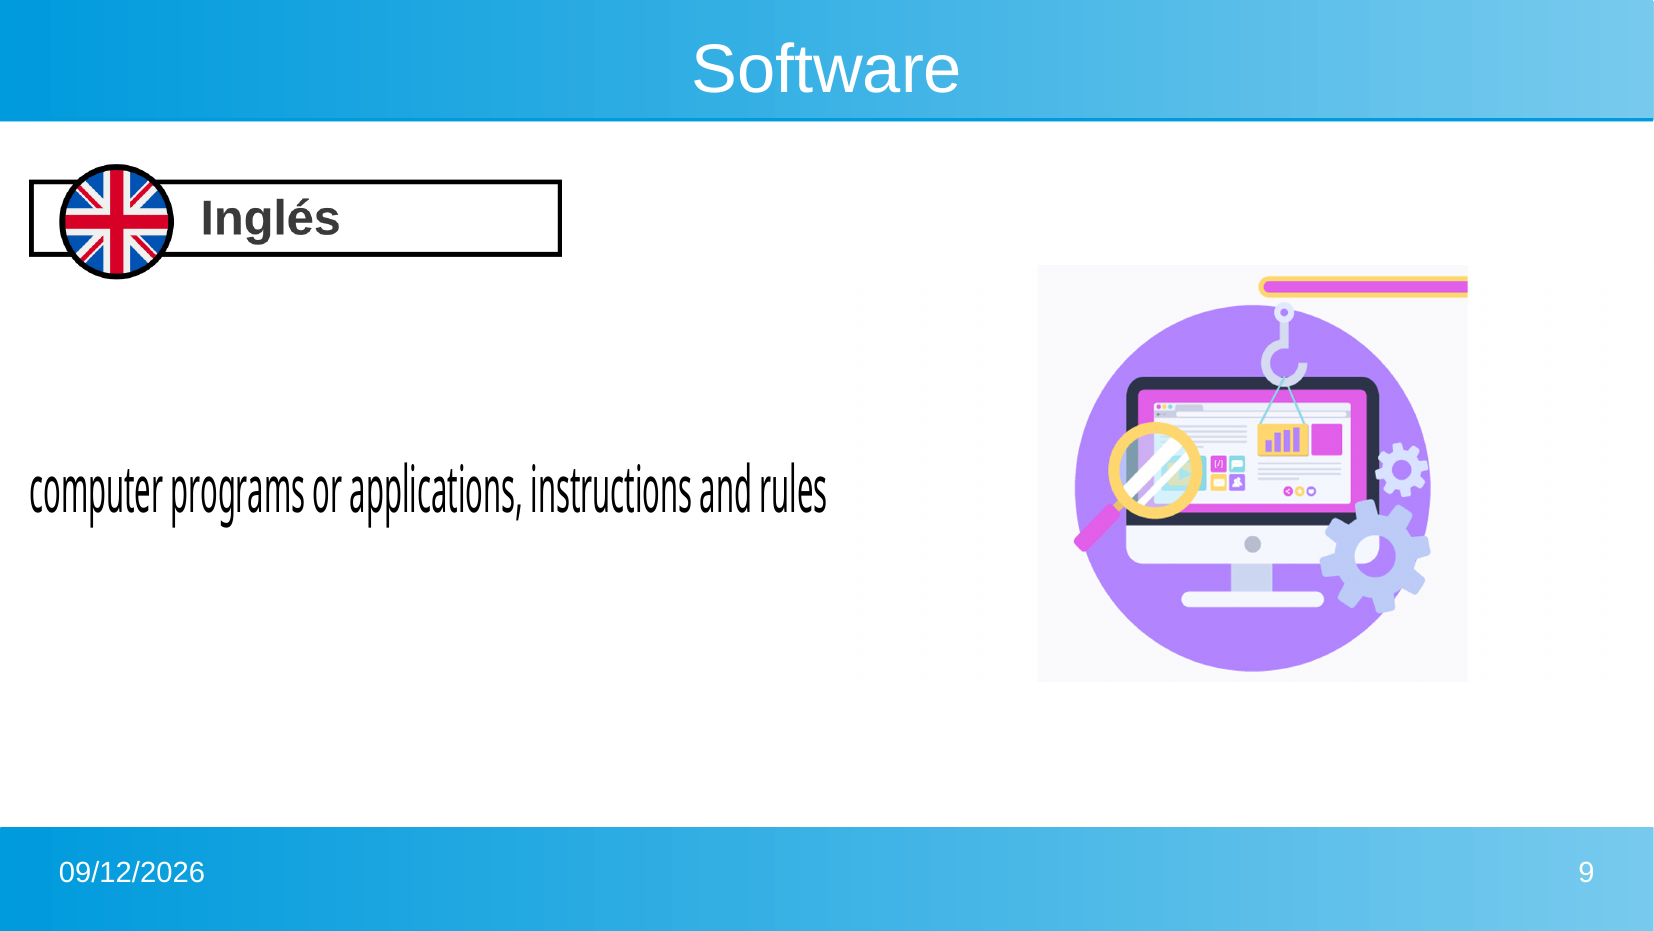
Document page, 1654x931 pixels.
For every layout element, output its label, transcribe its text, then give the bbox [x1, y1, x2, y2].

list computer programs or applications, instructions and rules [29, 442, 827, 532]
picture [29, 147, 562, 296]
picture [851, 265, 1654, 682]
title Software [59, 29, 1595, 108]
